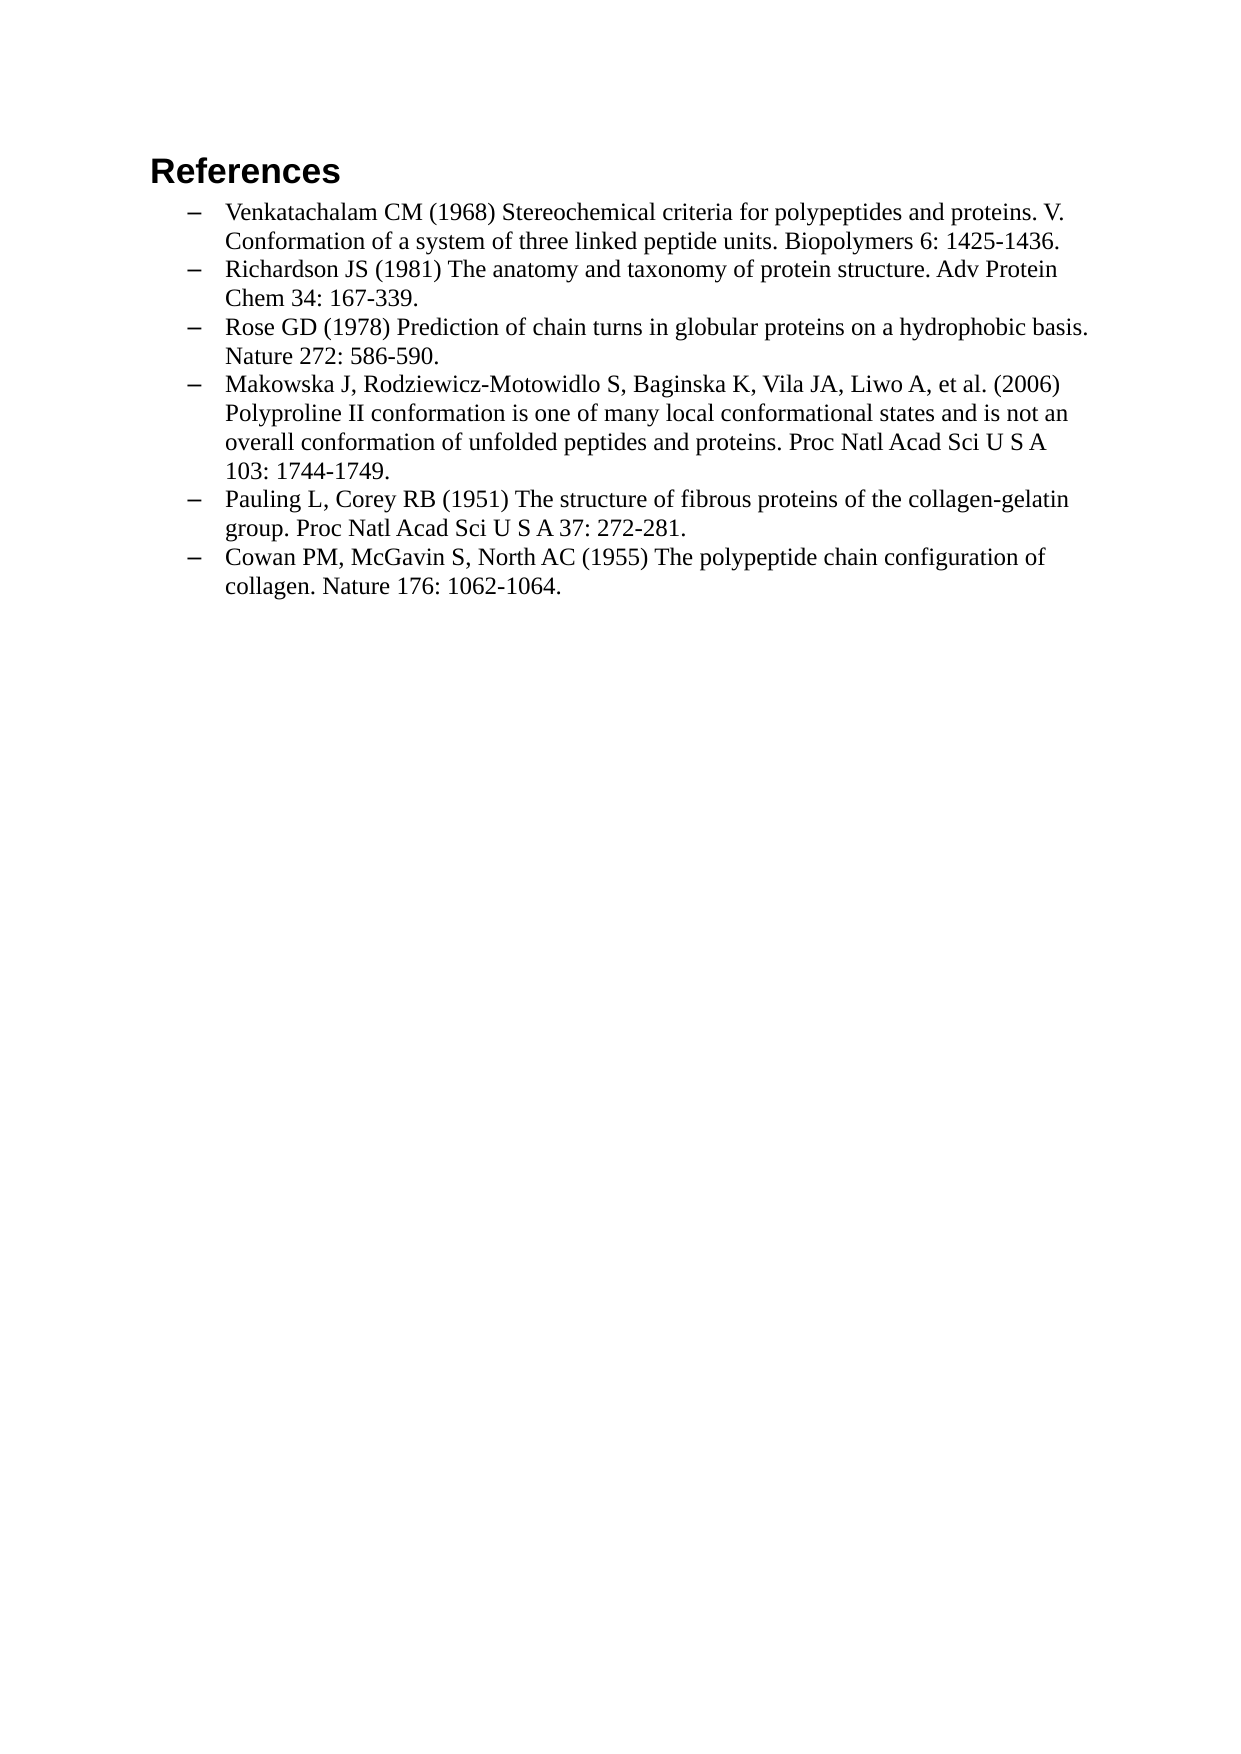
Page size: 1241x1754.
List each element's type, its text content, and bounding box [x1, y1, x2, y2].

list Pauling L, Corey RB (1951) The structure of fibrous proteins of the collagen-gelatin group. Proc Natl Acad Sci U S A 37: 272-281. [187, 484, 1090, 542]
list Richardson JS (1981) The anatomy and taxonomy of protein structure. Adv Protein Chem 34: 167-339. [187, 254, 1090, 312]
list Cowan PM, McGavin S, North AC (1955) The polypeptide chain configuration of collagen. Nature 176: 1062-1064. [187, 542, 1090, 599]
list Rose GD (1978) Prediction of chain turns in globular proteins on a hydrophobic basis. Nature 272: 586-590. [187, 312, 1090, 369]
subtitle References [150, 150, 1090, 191]
list Makowska J, Rodziewicz-Motowidlo S, Baginska K, Vila JA, Liwo A, et al. (2006) Polyproline II conformation is one of many local conformational states and is not an overall conformation of unfolded peptides and proteins. Proc Natl Acad Sci U S A 103: 1744-1749. [187, 369, 1090, 484]
list Venkatachalam CM (1968) Stereochemical criteria for polypeptides and proteins. V. Conformation of a system of three linked peptide units. Biopolymers 6: 1425-1436. [187, 197, 1090, 254]
